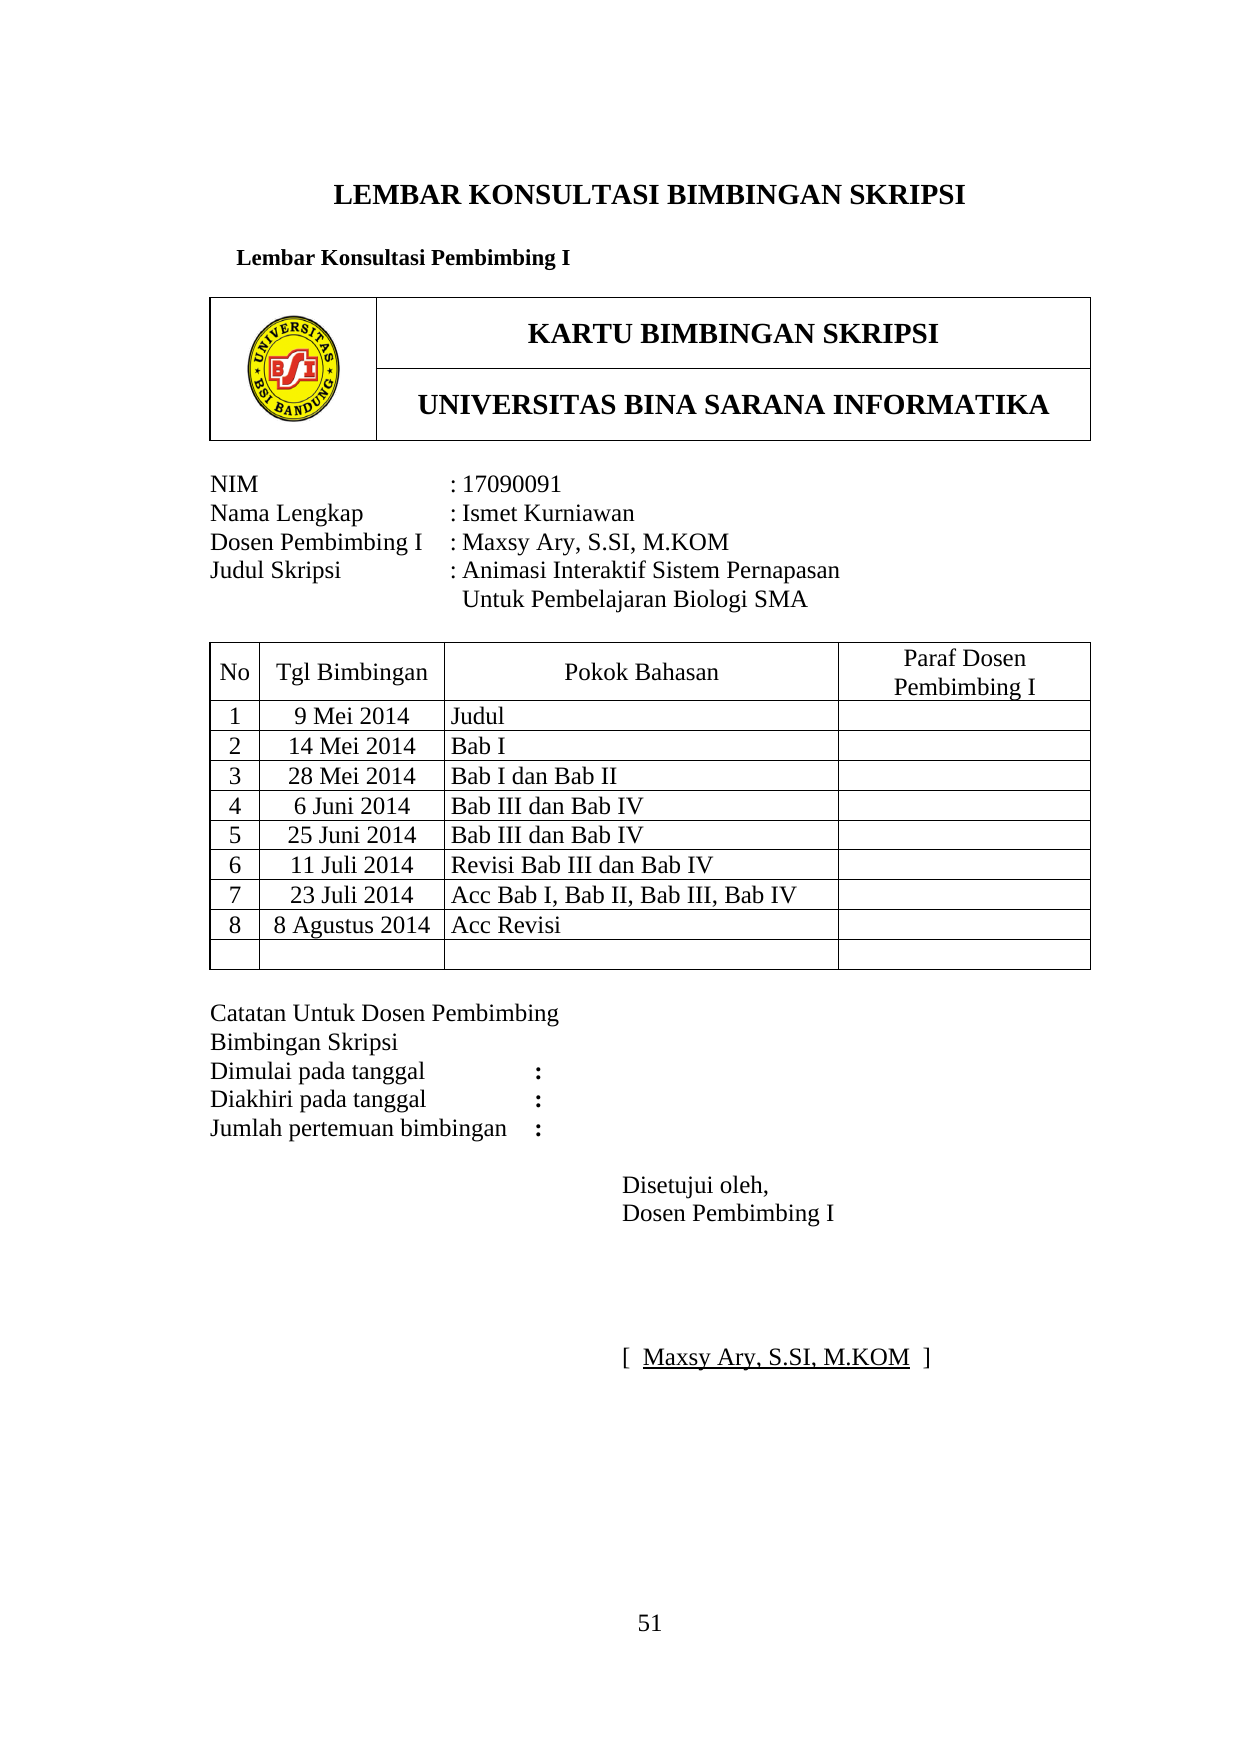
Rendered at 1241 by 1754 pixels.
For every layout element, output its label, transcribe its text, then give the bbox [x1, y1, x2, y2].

table_cell [839, 850, 1090, 879]
table_cell Jumlah pertemuan bimbingan [210, 1113, 534, 1170]
table_cell 8 Agustus 2014 [260, 910, 444, 939]
table_cell [566, 1113, 1091, 1170]
table_cell Bab I [445, 731, 838, 760]
table_cell : [534, 1056, 566, 1084]
table_cell 14 Mei 2014 [260, 731, 444, 760]
table_cell [839, 791, 1090, 819]
table_cell [ Maxsy Ary, S.SI, M.KOM ] [622, 1227, 1091, 1371]
table_header [211, 298, 376, 439]
table_cell : [444, 556, 462, 613]
table_cell 25 Juni 2014 [260, 821, 444, 849]
table_cell [210, 441, 1091, 469]
table_cell [839, 821, 1090, 849]
table_cell 28 Mei 2014 [260, 761, 444, 790]
table_cell [839, 910, 1090, 939]
table_cell [874, 469, 1091, 613]
table_cell [445, 940, 838, 968]
table_cell Catatan Untuk Dosen Pembimbing Bimbingan Skripsi [210, 998, 1091, 1056]
table_cell 11 Juli 2014 [260, 850, 444, 879]
table_cell Tgl Bimbingan [260, 643, 444, 700]
table_cell [210, 970, 1091, 998]
table_cell Ismet Kurniawan [462, 498, 874, 527]
table_cell Judul [445, 701, 838, 730]
table_cell [210, 1170, 622, 1198]
table_cell Maxsy Ary, S.SI, M.KOM [462, 527, 874, 556]
table_cell Judul Skripsi [210, 556, 444, 613]
table_cell [839, 701, 1090, 730]
table_cell : [534, 1113, 566, 1170]
table_cell : [444, 527, 462, 556]
table_cell : [534, 1085, 566, 1113]
table_cell Nama Lengkap [210, 498, 444, 527]
table_cell 1 [211, 701, 259, 730]
table_cell 23 Juli 2014 [260, 880, 444, 909]
table_cell No [211, 643, 259, 700]
table_cell Paraf Dosen Pembimbing I [839, 643, 1090, 700]
table_cell Pokok Bahasan [445, 643, 838, 700]
table_cell Bab I dan Bab II [445, 761, 838, 790]
table_cell Animasi Interaktif Sistem Pernapasan Untuk Pembelajaran Biologi SMA [462, 556, 874, 613]
text Lembar Konsultasi Pembimbing I [236, 244, 1063, 271]
table_cell Dosen Pembimbing I [210, 527, 444, 556]
table_cell 2 [211, 731, 259, 760]
table_cell 6 Juni 2014 [260, 791, 444, 819]
table_cell 8 [211, 910, 259, 939]
table_cell Diakhiri pada tanggal [210, 1085, 534, 1113]
table_header KARTU BIMBINGAN SKRIPSI [377, 298, 1090, 368]
picture [246, 314, 341, 423]
table_cell 3 [211, 761, 259, 790]
table_cell Revisi Bab III dan Bab IV [445, 850, 838, 879]
table_cell : [444, 469, 462, 498]
table_cell 17090091 [462, 469, 874, 498]
table_cell UNIVERSITAS BINA SARANA INFORMATIKA [377, 369, 1090, 439]
table_cell [839, 761, 1090, 790]
table_cell 6 [211, 850, 259, 879]
table_cell [839, 731, 1090, 760]
table_cell NIM [210, 469, 444, 498]
table_cell : [444, 498, 462, 527]
table_cell Dimulai pada tanggal [210, 1056, 534, 1084]
subtitle LEMBAR KONSULTASI BIMBINGAN SKRIPSI [236, 177, 1063, 211]
table_cell [566, 1056, 1091, 1084]
table_cell [260, 940, 444, 968]
table_cell 4 [211, 791, 259, 819]
table_cell [566, 1085, 1091, 1113]
table_cell [839, 940, 1090, 968]
table_cell 9 Mei 2014 [260, 701, 444, 730]
table_cell [210, 613, 1091, 642]
table_cell [210, 1199, 622, 1227]
table_cell [210, 1227, 622, 1371]
table_cell Bab III dan Bab IV [445, 821, 838, 849]
table_cell Dosen Pembimbing I [622, 1199, 1091, 1227]
table_cell Bab III dan Bab IV [445, 791, 838, 819]
table_cell 5 [211, 821, 259, 849]
table_cell Acc Revisi [445, 910, 838, 939]
table_cell Acc Bab I, Bab II, Bab III, Bab IV [445, 880, 838, 909]
table_cell [839, 880, 1090, 909]
table_cell 7 [211, 880, 259, 909]
table_cell [211, 940, 259, 968]
table_cell Disetujui oleh, [622, 1170, 1091, 1198]
